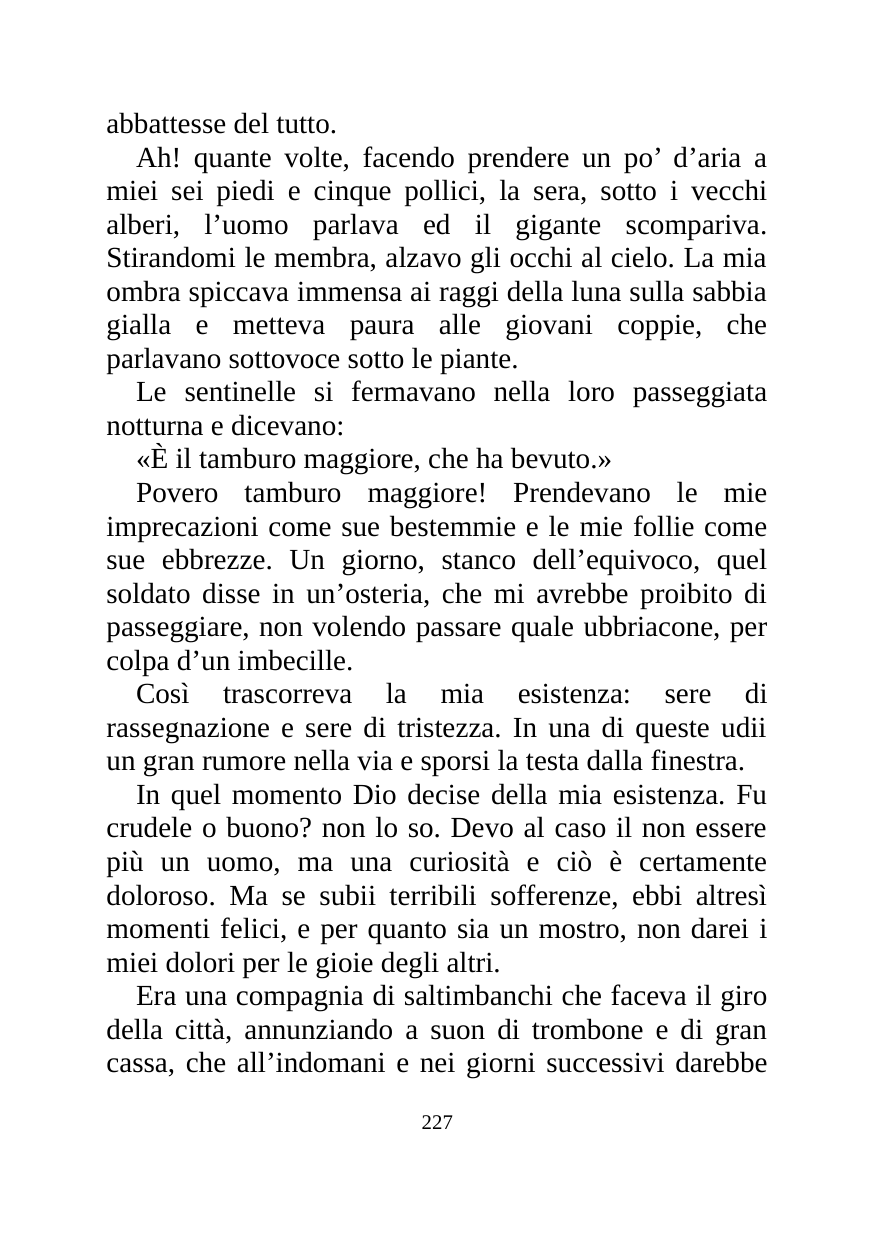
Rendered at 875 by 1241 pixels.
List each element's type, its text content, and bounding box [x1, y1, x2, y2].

text In quel momento Dio decise della mia esistenza. Fu crudele o buono? non lo so. Devo al caso il non essere più un uomo, ma una curiosità e ciò è certamente doloroso. Ma se subii terribili sofferenze, ebbi altresì momenti felici, e per quanto sia un mostro, non darei i miei dolori per le gioie degli altri. [106, 777, 768, 978]
text Le sentinelle si fermavano nella loro passeggiata notturna e dicevano: [106, 374, 768, 442]
text Così trascorreva la mia esistenza: sere di rassegnazione e sere di tristezza. In una di queste udii un gran rumore nella via e sporsi la testa dalla finestra. [106, 676, 768, 777]
text Era una compagnia di saltimbanchi che faceva il giro della città, annunziando a suon di trombone e di gran cassa, che all’indomani e nei giorni successivi darebbe [106, 978, 768, 1079]
text abbattesse del tutto. [106, 106, 768, 140]
text «È il tamburo maggiore, che ha bevuto.» [106, 442, 768, 475]
text Povero tamburo maggiore! Prendevano le mie imprecazioni come sue bestemmie e le mie follie come sue ebbrezze. Un giorno, stanco dell’equivoco, quel soldato disse in un’osteria, che mi avrebbe proibito di passeggiare, non volendo passare quale ubbriacone, per colpa d’un imbecille. [106, 475, 768, 676]
text Ah! quante volte, facendo prendere un po’ d’aria a miei sei piedi e cinque pollici, la sera, sotto i vecchi alberi, l’uomo parlava ed il gigante scompariva. Stirandomi le membra, alzavo gli occhi al cielo. La mia ombra spiccava immensa ai raggi della luna sulla sabbia gialla e metteva paura alle giovani coppie, che parlavano sottovoce sotto le piante. [106, 140, 768, 374]
